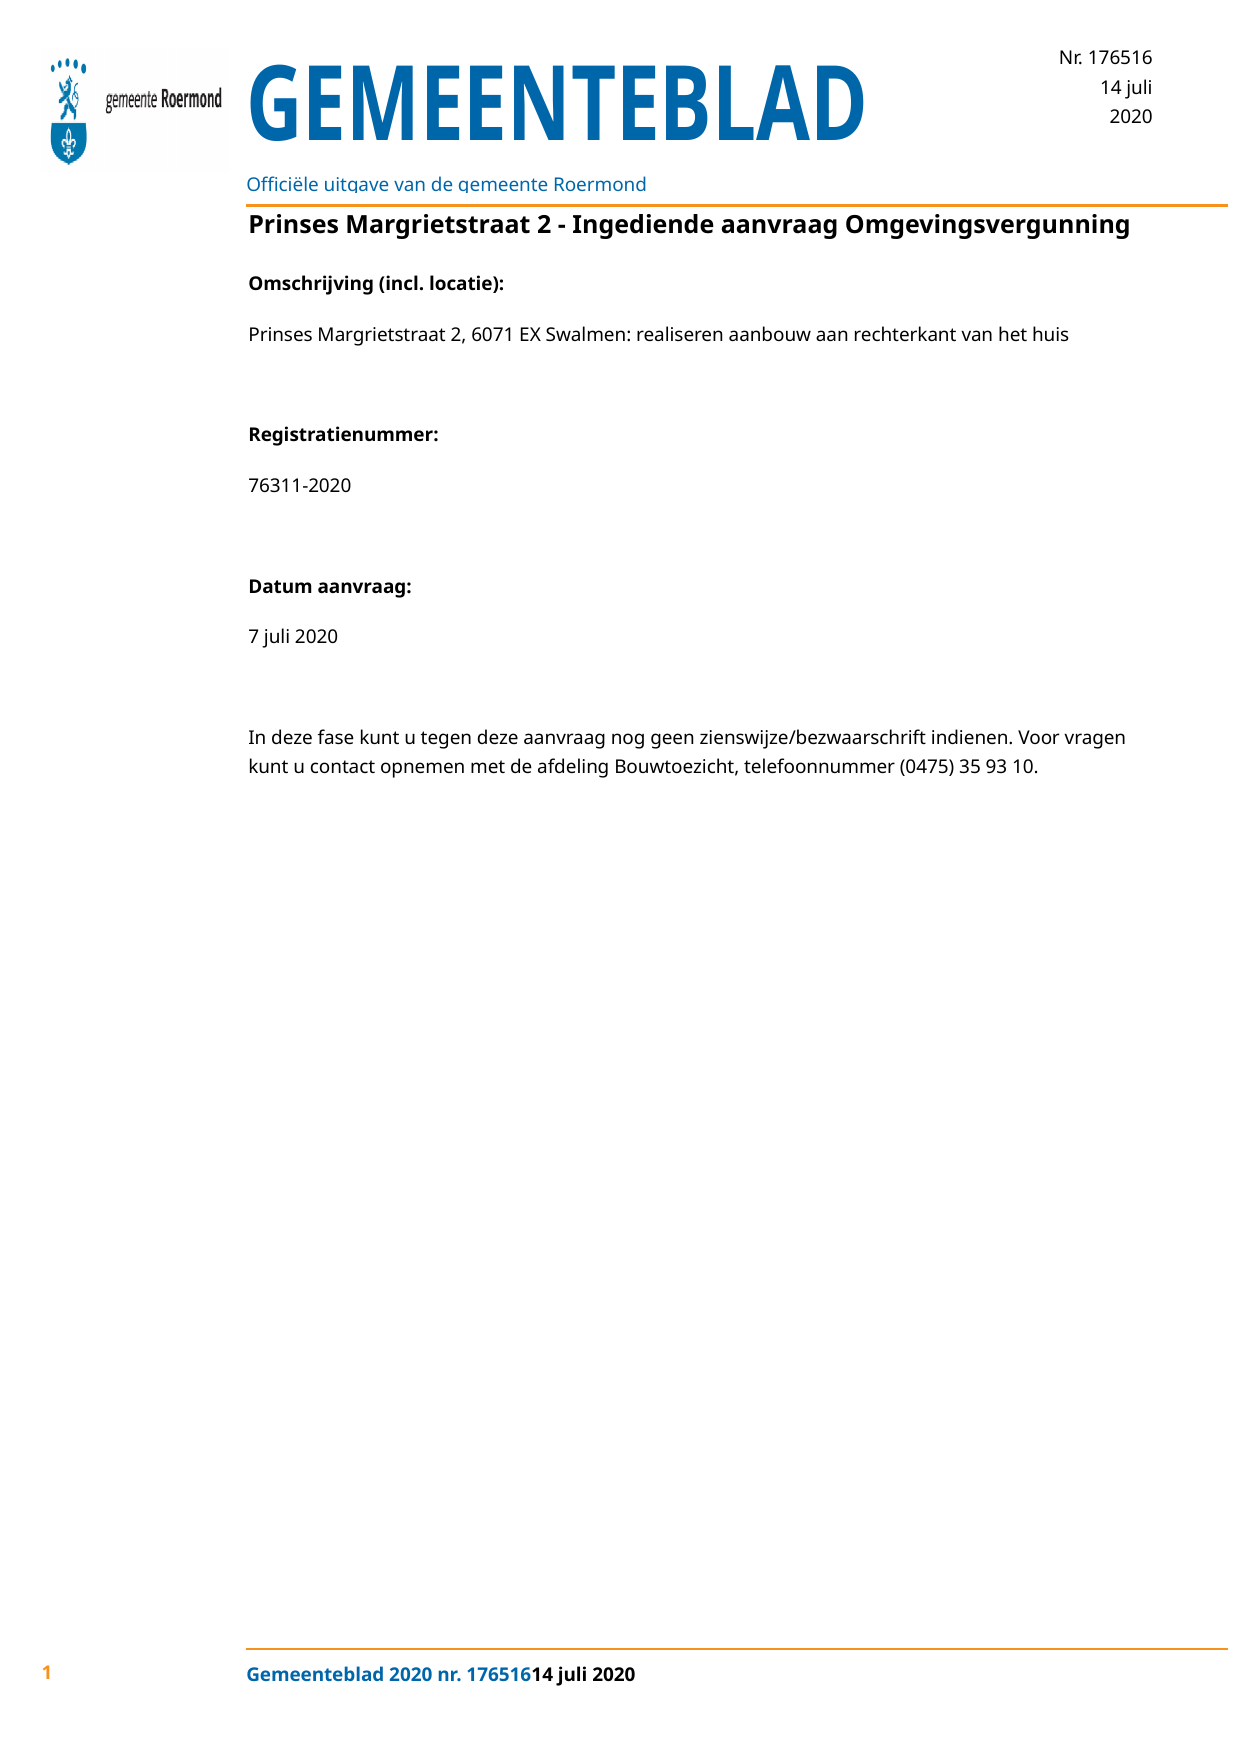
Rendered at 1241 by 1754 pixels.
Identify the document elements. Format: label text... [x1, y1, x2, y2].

text Datum aanvraag: [248, 573, 1152, 598]
picture [41, 47, 231, 172]
text Registratienummer: [248, 422, 1152, 447]
text 76311-2020 [248, 472, 1152, 498]
text Omschrijving (incl. locatie): [248, 270, 1152, 296]
text In deze fase kunt u tegen deze aanvraag nog geen zienswijze/bezwaarschrift indienen. Voor vragen kunt u contact opnemen met de afdeling Bouwtoezicht, telefoonnummer (0475) 35 93 10. [248, 724, 1152, 779]
text 7 juli 2020 [248, 623, 1152, 649]
text Prinses Margrietstraat 2, 6071 EX Swalmen: realiseren aanbouw aan rechterkant van het huis [248, 321, 1152, 346]
text Prinses Margrietstraat 2 - Ingediende aanvraag Omgevingsvergunning [248, 207, 1152, 241]
